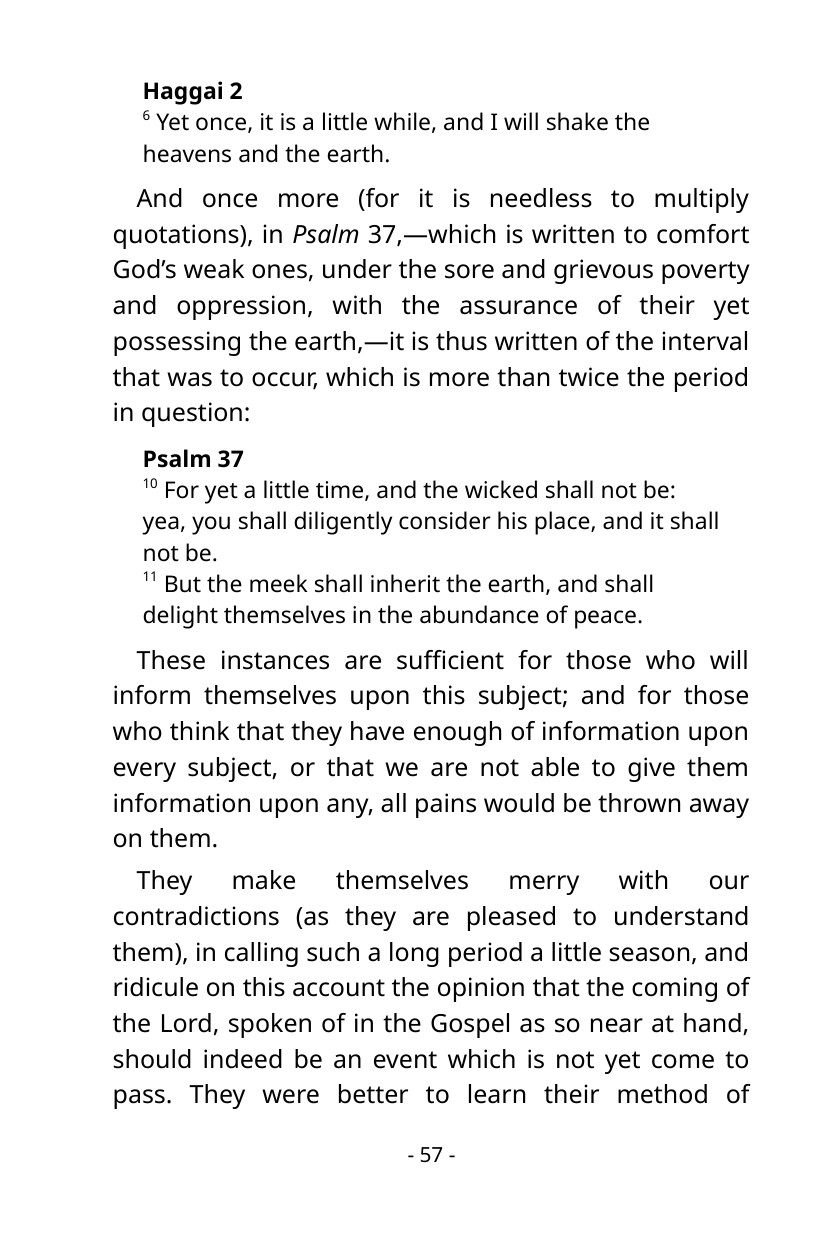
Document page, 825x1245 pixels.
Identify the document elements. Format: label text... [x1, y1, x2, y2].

text And once more (for it is needless to multiply quotations), in Psalm 37,—which is written to comfort God’s weak ones, under the sore and grievous poverty and oppression, with the assurance of their yet possessing the earth,—it is thus written of the interval that was to occur, which is more than twice the period in question: [112, 181, 750, 429]
text Psalm 37 [142, 443, 750, 474]
text Haggai 2 [142, 75, 750, 106]
text They make themselves merry with our contradictions (as they are pleased to understand them), in calling such a long period a little season, and ridicule on this account the opinion that the coming of the Lord, spoken of in the Gospel as so near at hand, should indeed be an event which is not yet come to pass. They were better to learn their method of [112, 863, 750, 1111]
text These instances are sufficient for those who will inform themselves upon this subject; and for those who think that they have enough of information upon every subject, or that we are not able to give them information upon any, all pains would be thrown away on them. [112, 642, 750, 855]
text 10 For yet a little time, and the wicked shall not be: yea, you shall diligently consider his place, and it shall not be. [142, 474, 720, 568]
text 6 Yet once, it is a little while, and I will shake the heavens and the earth. [142, 106, 720, 169]
text 11 But the meek shall inherit the earth, and shall delight themselves in the abundance of peace. [142, 568, 720, 630]
